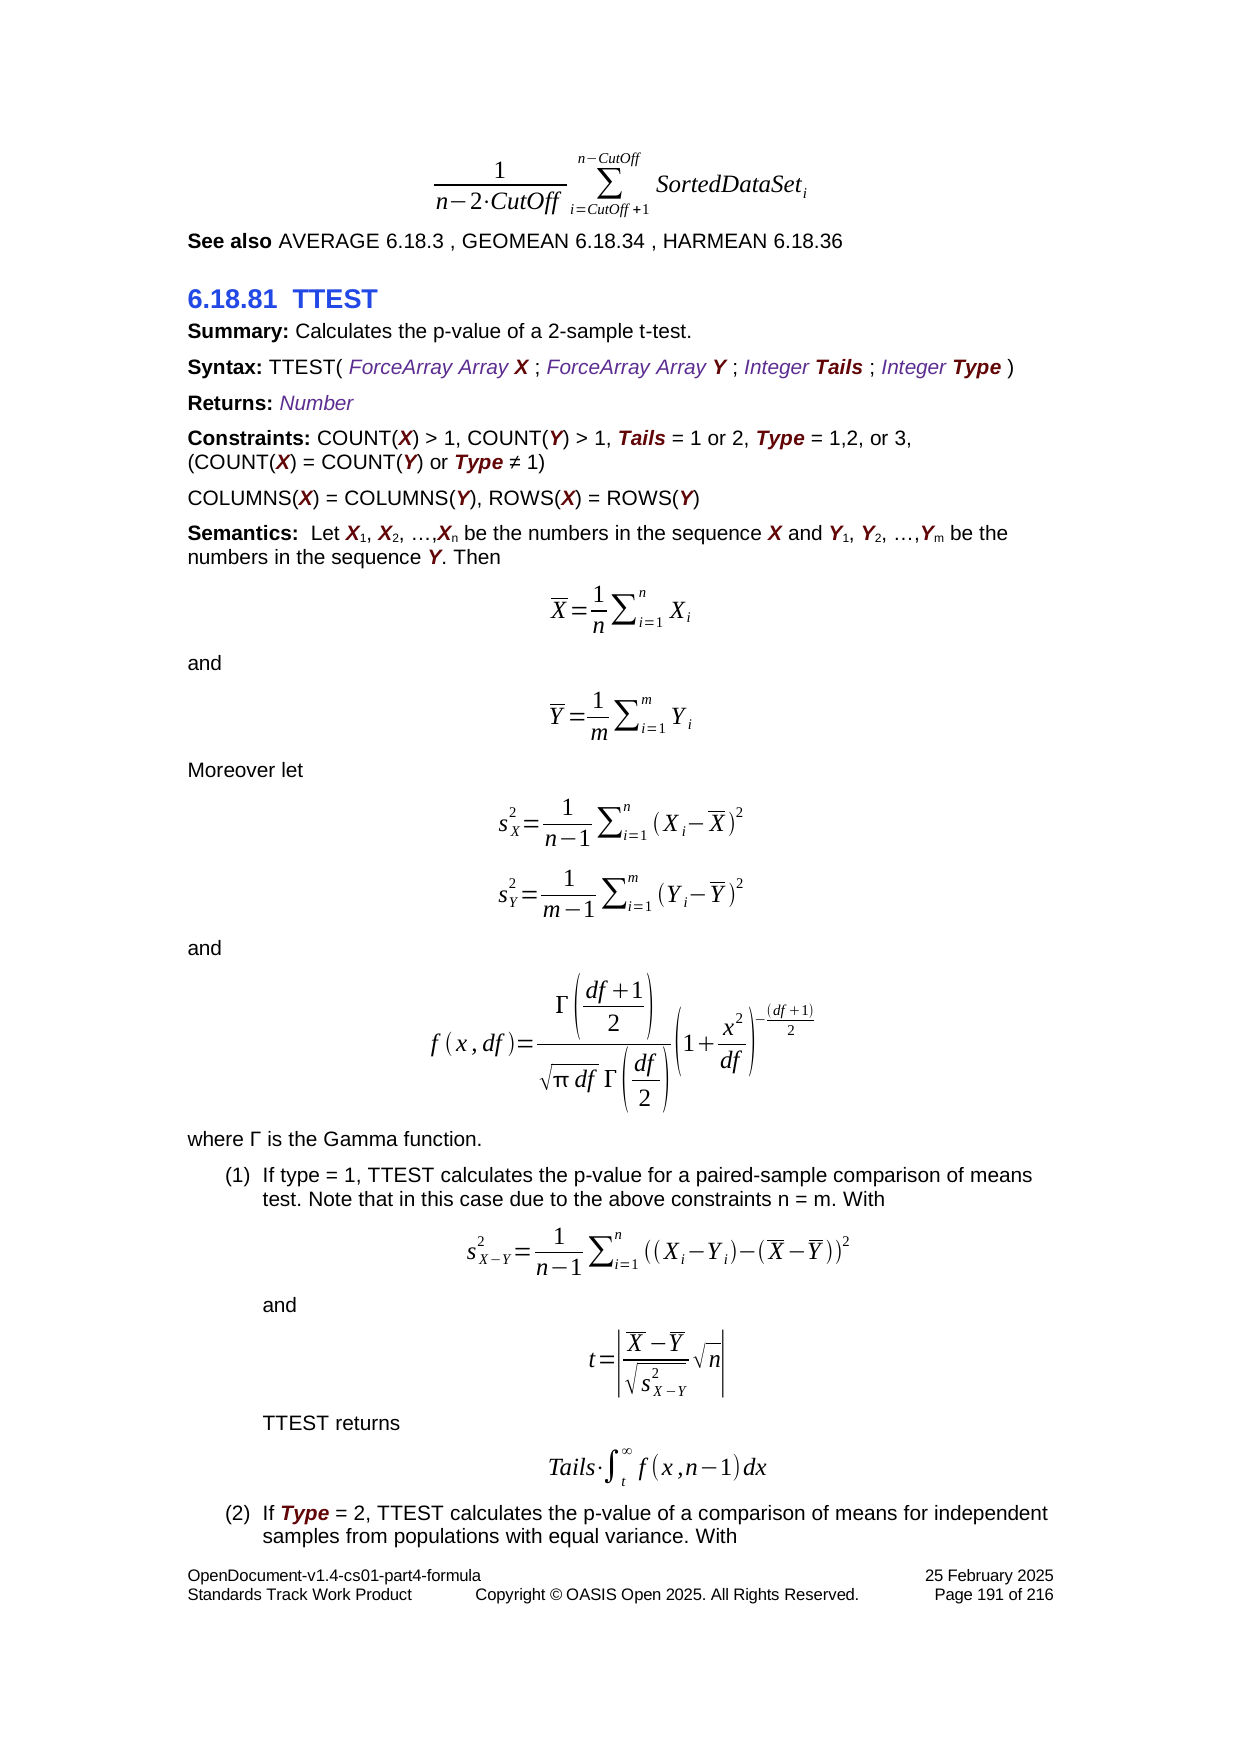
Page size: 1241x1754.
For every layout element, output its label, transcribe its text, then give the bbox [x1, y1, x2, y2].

text Semantics: Let X1, X2, …,Xn be the numbers in the sequence X and Y1, Y2, …,Ym be the numbers in the sequence Y. Then [187, 522, 1053, 569]
text COLUMNS(X) = COLUMNS(Y), ROWS(X) = ROWS(Y) [187, 486, 1053, 509]
text and [187, 936, 1053, 959]
text Returns: Number [187, 391, 1053, 415]
text See also AVERAGE 6.18.3 , GEOMEAN 6.18.34 , HARMEAN 6.18.36 [187, 229, 1053, 253]
subtitle TTEST [187, 284, 1053, 314]
text where Γ is the Gamma function. [187, 1128, 1053, 1151]
text Summary: Calculates the p-value of a 2-sample t-test. [187, 320, 1053, 343]
list and [225, 1293, 1053, 1317]
list TTEST returns [225, 1412, 1053, 1435]
text Syntax: TTEST( ForceArray Array X ; ForceArray Array Y ; Integer Tails ; Integer Type ) [187, 356, 1053, 379]
list If type = 1, TTEST calculates the p-value for a paired-sample comparison of means test. Note that in this case due to the above constraints n = m. With [225, 1163, 1053, 1211]
text and [187, 652, 1053, 675]
list If Type = 2, TTEST calculates the p-value of a comparison of means for independent samples from populations with equal variance. With [225, 1501, 1053, 1548]
text Constraints: COUNT(X) > 1, COUNT(Y) > 1, Tails = 1 or 2, Type = 1,2, or 3, (COUNT(X) = COUNT(Y) or Type ≠ 1) [187, 427, 1053, 474]
text Moreover let [187, 758, 1053, 782]
